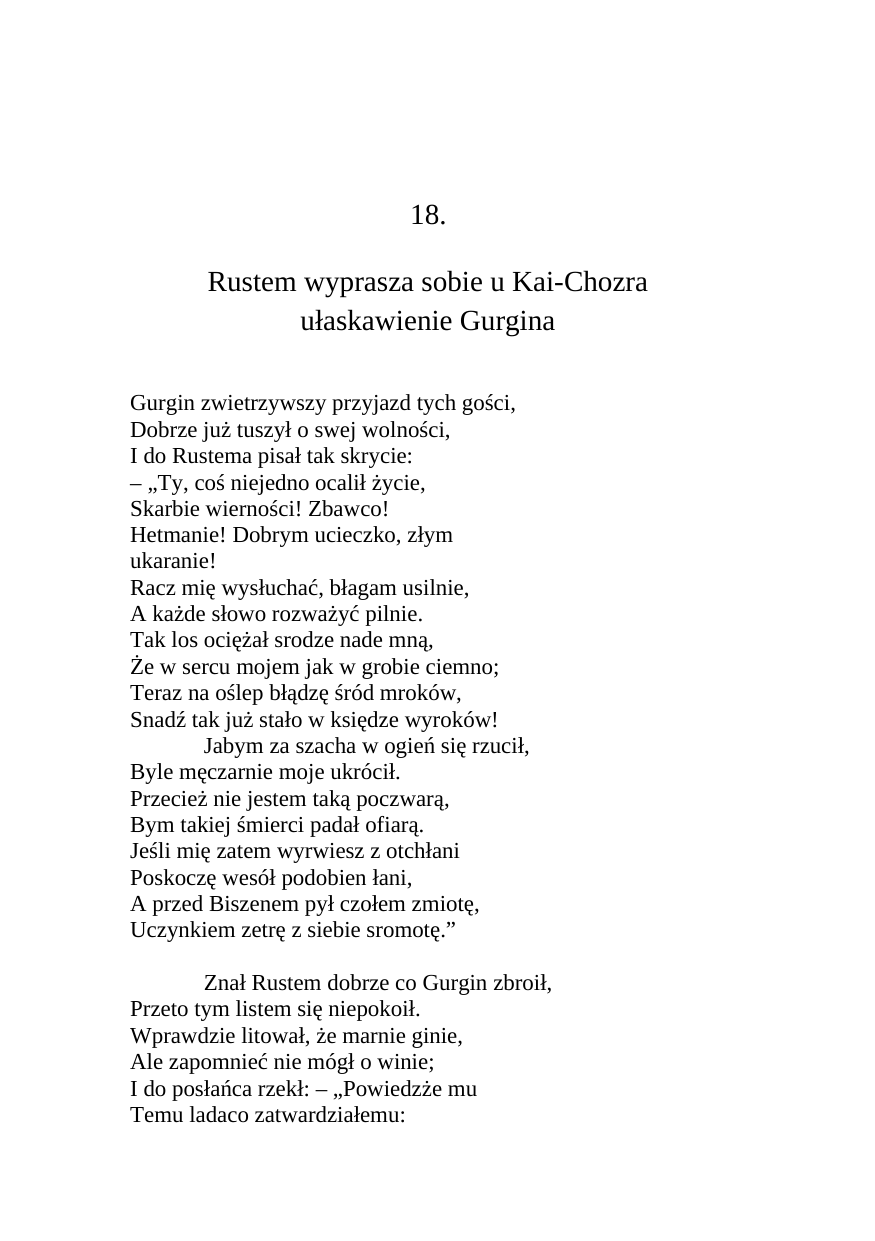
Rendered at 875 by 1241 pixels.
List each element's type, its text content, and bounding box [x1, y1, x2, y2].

text A przed Biszenem pył czołem zmiotę, Uczynkiem zetrę z siebie sromotę.” [130, 890, 481, 943]
text Rustem wyprasza sobie u Kai-Chozra ułaskawienie Gurgina [152, 264, 703, 337]
text I do posłańca rzekł: – „Powiedzże mu Temu ladaco zatwardziałemu: [130, 1074, 479, 1127]
text Przecież nie jestem taką poczwarą, Bym takiej śmierci padał ofiarą. [130, 785, 451, 837]
text Wprawdzie litował, że marnie ginie, Ale zapomnieć nie mógł o winie; [130, 1022, 464, 1074]
text Gurgin zwietrzywszy przyjazd tych gości, Dobrze już tuszył o swej wolności, [130, 389, 517, 442]
text Tak los ociężał srodze nade mną, [130, 627, 757, 653]
text Że w sercu mojem jak w grobie ciemno; Teraz na oślep błądzę śród mroków, Snadź tak już stało w księdze wyroków! [130, 653, 501, 732]
text I do Rustema pisał tak skrycie: [130, 442, 757, 468]
subtitle 18. [153, 197, 703, 231]
text Jabym za szacha w ogień się rzucił, Byle męczarnie moje ukrócił. [130, 732, 531, 785]
text Jeśli mię zatem wyrwiesz z otchłani Poskoczę wesół podobien łani, [130, 837, 461, 890]
text Racz mię wysłuchać, błagam usilnie, A każde słowo rozważyć pilnie. [130, 574, 471, 627]
text Znał Rustem dobrze co Gurgin zbroił, Przeto tym listem się niepokoił. [130, 969, 554, 1022]
list „Ty, coś niejedno ocalił życie, Skarbie wierności! Zbawco! Hetmanie! Dobrym ucieczko, złym ukaranie! [130, 468, 491, 574]
